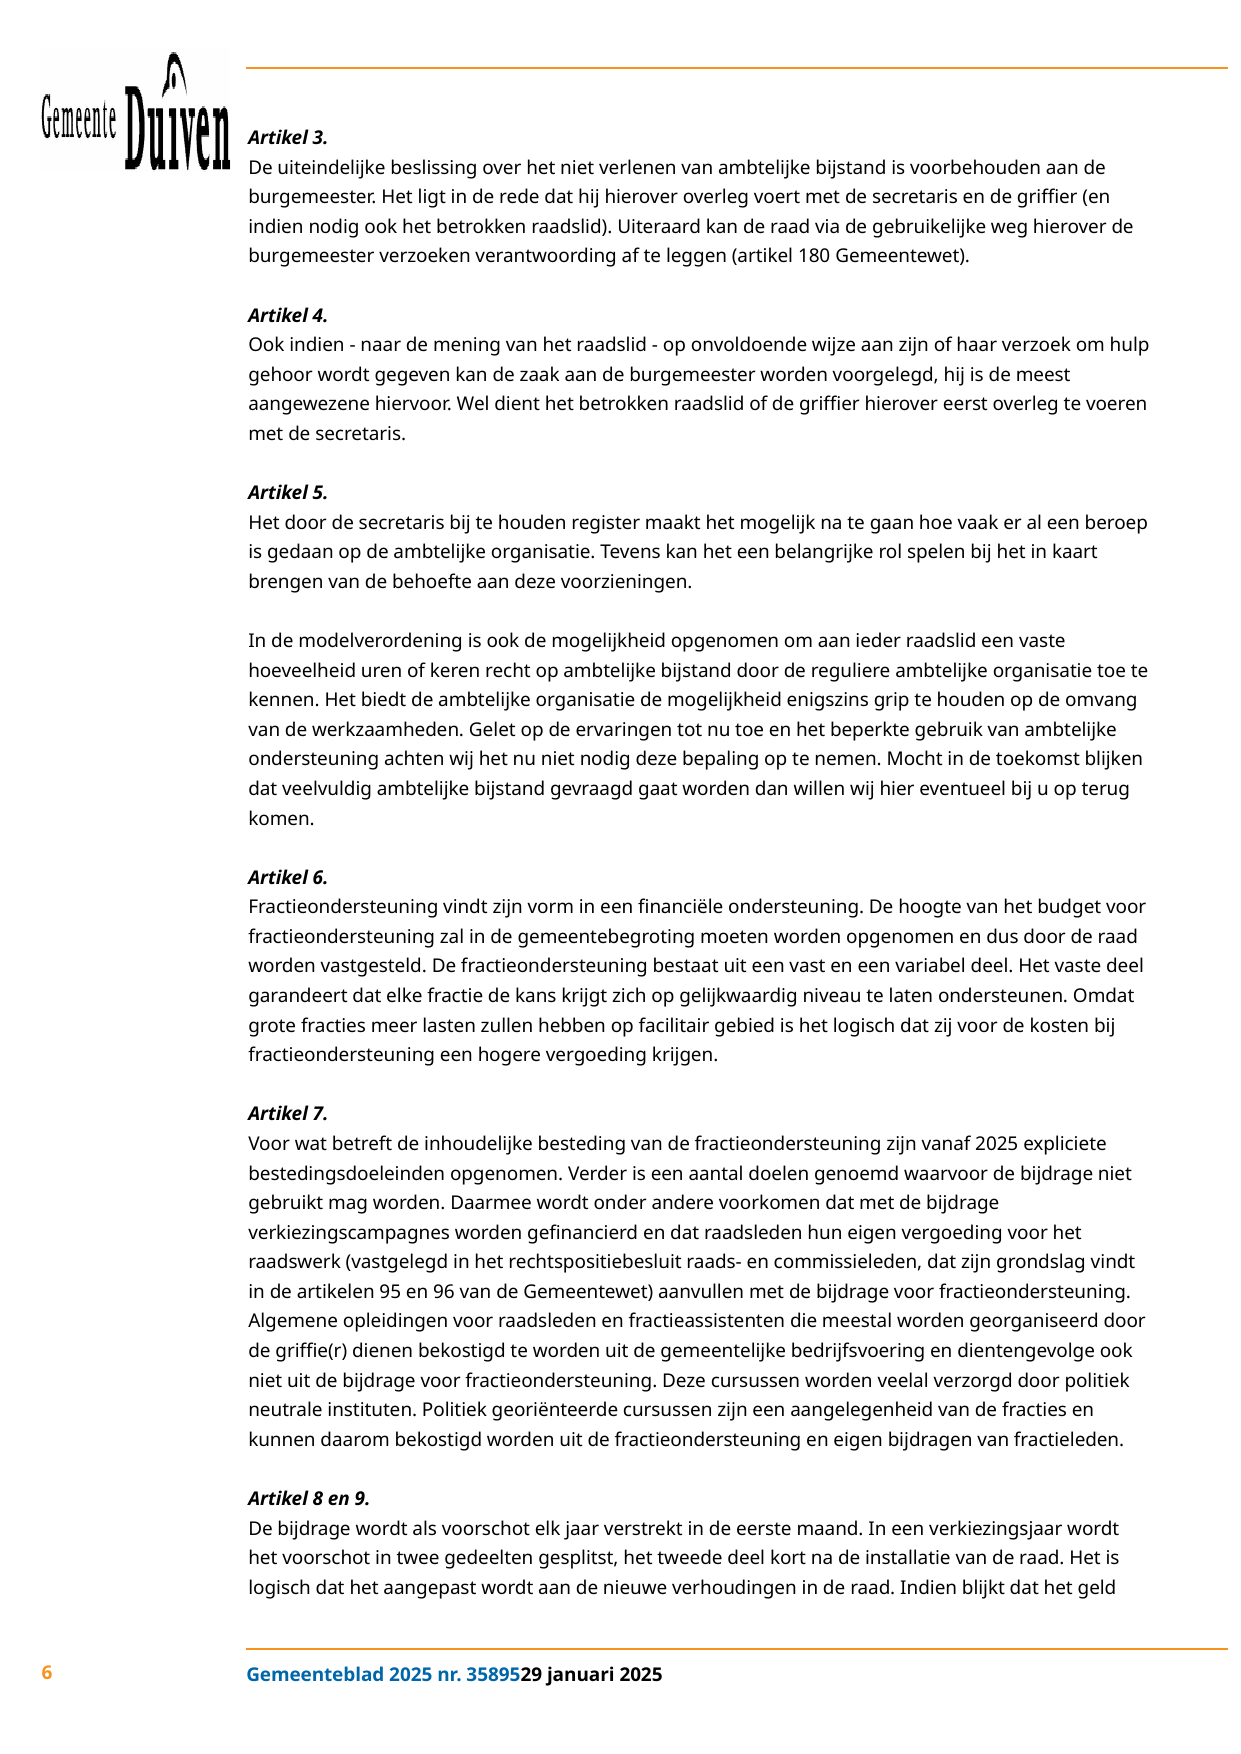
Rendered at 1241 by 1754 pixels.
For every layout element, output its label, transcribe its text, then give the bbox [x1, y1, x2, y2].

text Ook indien - naar de mening van het raadslid - op onvoldoende wijze aan zijn of haar verzoek om hulp gehoor wordt gegeven kan de zaak aan de burgemeester worden voorgelegd, hij is de meest aangewezene hiervoor. Wel dient het betrokken raadslid of de griffier hierover eerst overleg te voeren met de secretaris. [248, 331, 1152, 446]
text De uiteindelijke beslissing over het niet verlenen van ambtelijke bijstand is voorbehouden aan de burgemeester. Het ligt in de rede dat hij hierover overleg voert met de secretaris en de griffier (en indien nodig ook het betrokken raadslid). Uiteraard kan de raad via de gebruikelijke weg hierover de burgemeester verzoeken verantwoording af te leggen (artikel 180 Gemeentewet). [248, 154, 1152, 268]
text Voor wat betreft de inhoudelijke besteding van de fractieondersteuning zijn vanaf 2025 expliciete bestedingsdoeleinden opgenomen. Verder is een aantal doelen genoemd waarvoor de bijdrage niet gebruikt mag worden. Daarmee wordt onder andere voorkomen dat met de bijdrage verkiezingscampagnes worden gefinancierd en dat raadsleden hun eigen vergoeding voor het raadswerk (vastgelegd in het rechtspositiebesluit raads- en commissieleden, dat zijn grondslag vindt in de artikelen 95 en 96 van de Gemeentewet) aanvullen met de bijdrage voor fractieondersteuning. Algemene opleidingen voor raadsleden en fractieassistenten die meestal worden georganiseerd door de griffie(r) dienen bekostigd te worden uit de gemeentelijke bedrijfsvoering en dientengevolge ook niet uit de bijdrage voor fractieondersteuning. Deze cursussen worden veelal verzorgd door politiek neutrale instituten. Politiek georiënteerde cursussen zijn een aangelegenheid van de fracties en kunnen daarom bekostigd worden uit de fractieondersteuning en eigen bijdragen van fractieleden. [248, 1130, 1152, 1452]
text In de modelverordening is ook de mogelijkheid opgenomen om aan ieder raadslid een vaste hoeveelheid uren of keren recht op ambtelijke bijstand door de reguliere ambtelijke organisatie toe te kennen. Het biedt de ambtelijke organisatie de mogelijkheid enigszins grip te houden op de omvang van de werkzaamheden. Gelet op de ervaringen tot nu toe en het beperkte gebruik van ambtelijke ondersteuning achten wij het nu niet nodig deze bepaling op te nemen. Mocht in de toekomst blijken dat veelvuldig ambtelijke bijstand gevraagd gaat worden dan willen wij hier eventueel bij u op terug komen. [248, 627, 1152, 831]
text De bijdrage wordt als voorschot elk jaar verstrekt in de eerste maand. In een verkiezingsjaar wordt het voorschot in twee gedeelten gesplitst, het tweede deel kort na de installatie van de raad. Het is logisch dat het aangepast wordt aan de nieuwe verhoudingen in de raad. Indien blijkt dat het geld [248, 1515, 1152, 1600]
text Het door de secretaris bij te houden register maakt het mogelijk na te gaan hoe vaak er al een beroep is gedaan op de ambtelijke organisatie. Tevens kan het een belangrijke rol spelen bij het in kaart brengen van de behoefte aan deze voorzieningen. [248, 509, 1152, 594]
text Artikel 8 en 9. [248, 1485, 1152, 1511]
text Artikel 5. [248, 479, 1152, 505]
text Artikel 4. [248, 302, 1152, 328]
text Artikel 7. [248, 1101, 1152, 1126]
text Artikel 3. [248, 124, 1152, 150]
picture [41, 47, 231, 172]
text Artikel 6. [248, 864, 1152, 890]
text Fractieondersteuning vindt zijn vorm in een financiële ondersteuning. De hoogte van het budget voor fractieondersteuning zal in de gemeentebegroting moeten worden opgenomen en dus door de raad worden vastgesteld. De fractieondersteuning bestaat uit een vast en een variabel deel. Het vaste deel garandeert dat elke fractie de kans krijgt zich op gelijkwaardig niveau te laten ondersteunen. Omdat grote fracties meer lasten zullen hebben op facilitair gebied is het logisch dat zij voor de kosten bij fractieondersteuning een hogere vergoeding krijgen. [248, 893, 1152, 1067]
